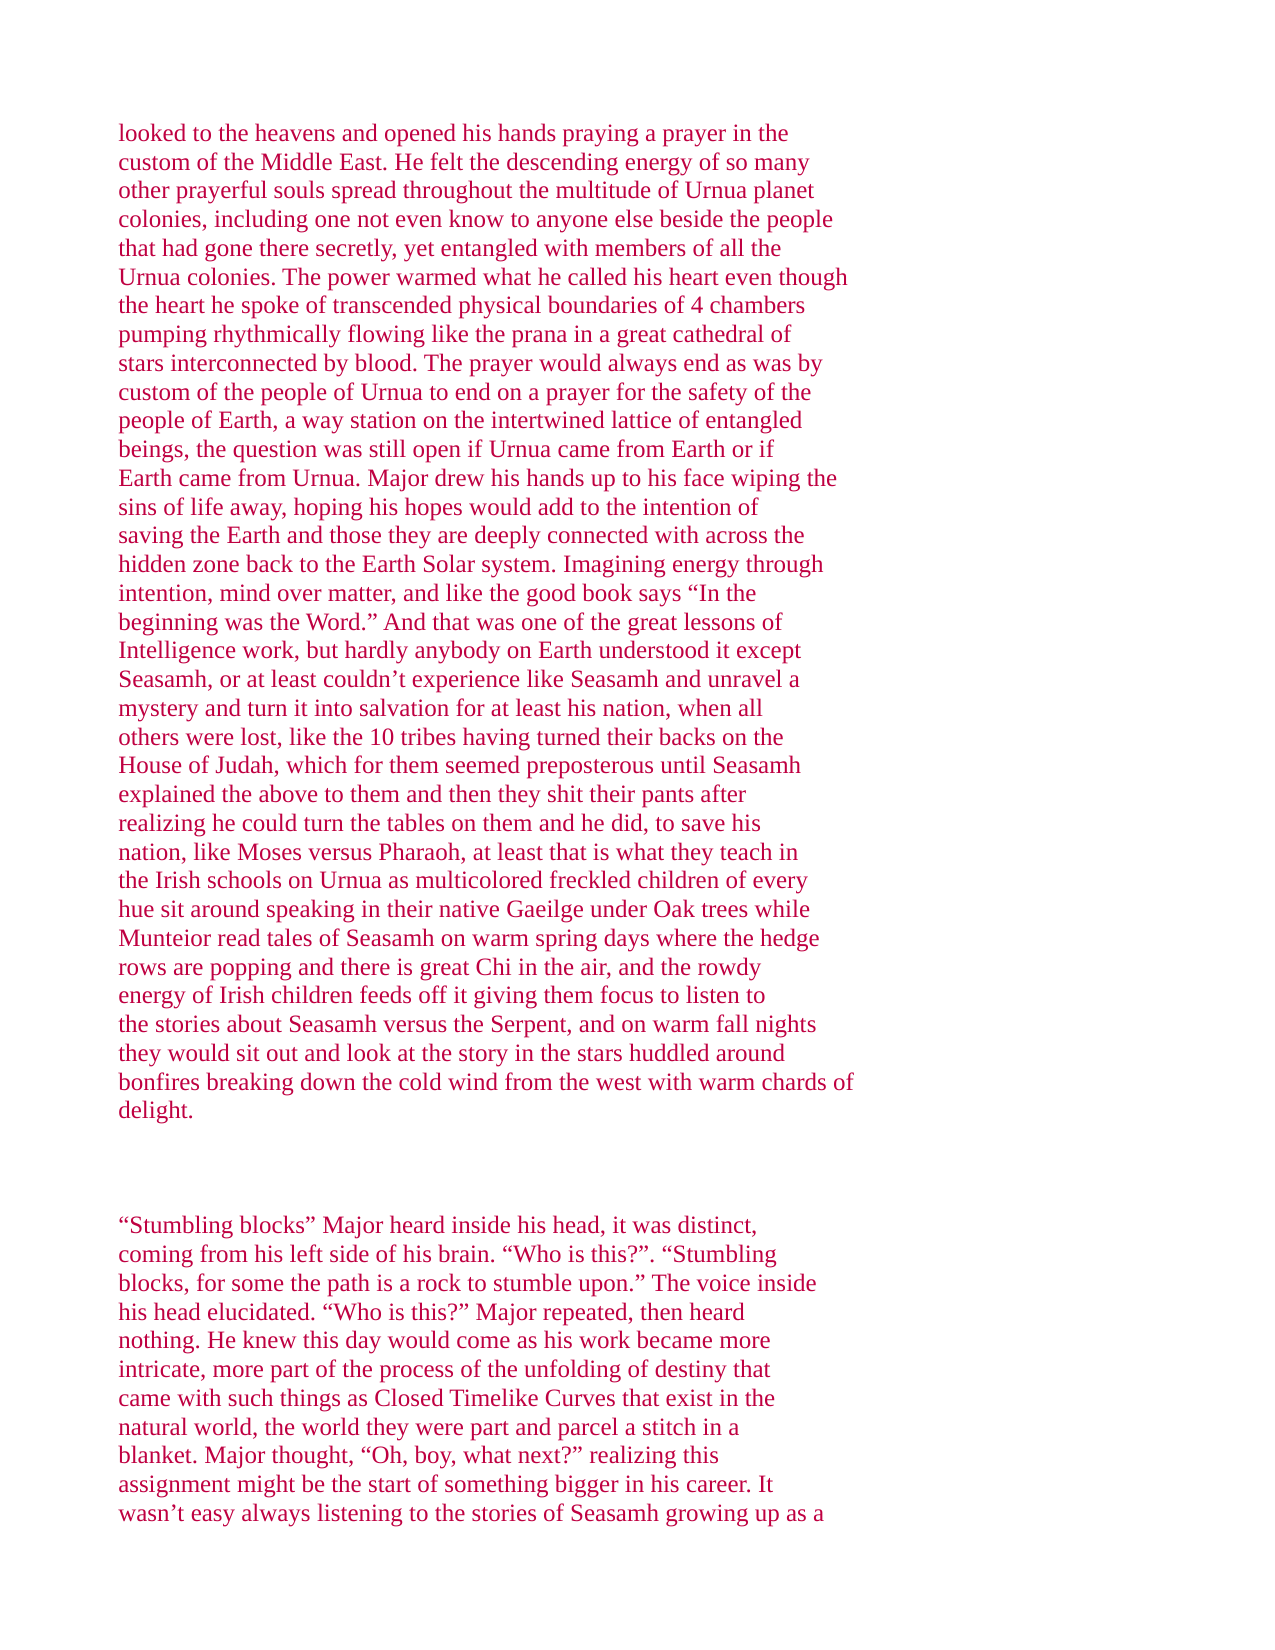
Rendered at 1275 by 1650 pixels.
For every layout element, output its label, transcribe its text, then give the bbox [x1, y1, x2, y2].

text looked to the heavens and opened his hands praying a prayer in the custom of the Middle East. He felt the descending energy of so many other prayerful souls spread throughout the multitude of Urnua planet colonies, including one not even know to anyone else beside the people that had gone there secretly, yet entangled with members of all the Urnua colonies. The power warmed what he called his heart even though the heart he spoke of transcended physical boundaries of 4 chambers pumping rhythmically flowing like the prana in a great cathedral of stars interconnected by blood. The prayer would always end as was by custom of the people of Urnua to end on a prayer for the safety of the people of Earth, a way station on the intertwined lattice of entangled beings, the question was still open if Urnua came from Earth or if Earth came from Urnua. Major drew his hands up to his face wiping the sins of life away, hoping his hopes would add to the intention of saving the Earth and those they are deeply connected with across the hidden zone back to the Earth Solar system. Imagining energy through intention, mind over matter, and like the good book says “In the beginning was the Word.” And that was one of the great lessons of Intelligence work, but hardly anybody on Earth understood it except Seasamh, or at least couldn’t experience like Seasamh and unravel a mystery and turn it into salvation for at least his nation, when all others were lost, like the 10 tribes having turned their backs on the House of Judah, which for them seemed preposterous until Seasamh explained the above to them and then they shit their pants after realizing he could turn the tables on them and he did, to save his nation, like Moses versus Pharaoh, at least that is what they teach in the Irish schools on Urnua as multicolored freckled children of every hue sit around speaking in their native Gaeilge under Oak trees while Munteior read tales of Seasamh on warm spring days where the hedge rows are popping and there is great Chi in the air, and the rowdy energy of Irish children feeds off it giving them focus to listen to the stories about Seasamh versus the Serpent, and on warm fall nights they would sit out and look at the story in the stars huddled around bonfires breaking down the cold wind from the west with warm chards of delight. “Stumbling blocks” Major heard inside his head, it was distinct, coming from his left side of his brain. “Who is this?”. “Stumbling blocks, for some the path is a rock to stumble upon.” The voice inside his head elucidated. “Who is this?” Major repeated, then heard nothing. He knew this day would come as his work became more intricate, more part of the process of the unfolding of destiny that came with such things as Closed Timelike Curves that exist in the natural world, the world they were part and parcel a stitch in a blanket. Major thought, “Oh, boy, what next?” realizing this assignment might be the start of something bigger in his career. It wasn’t easy always listening to the stories of Seasamh growing up as a [118, 118, 1157, 1527]
